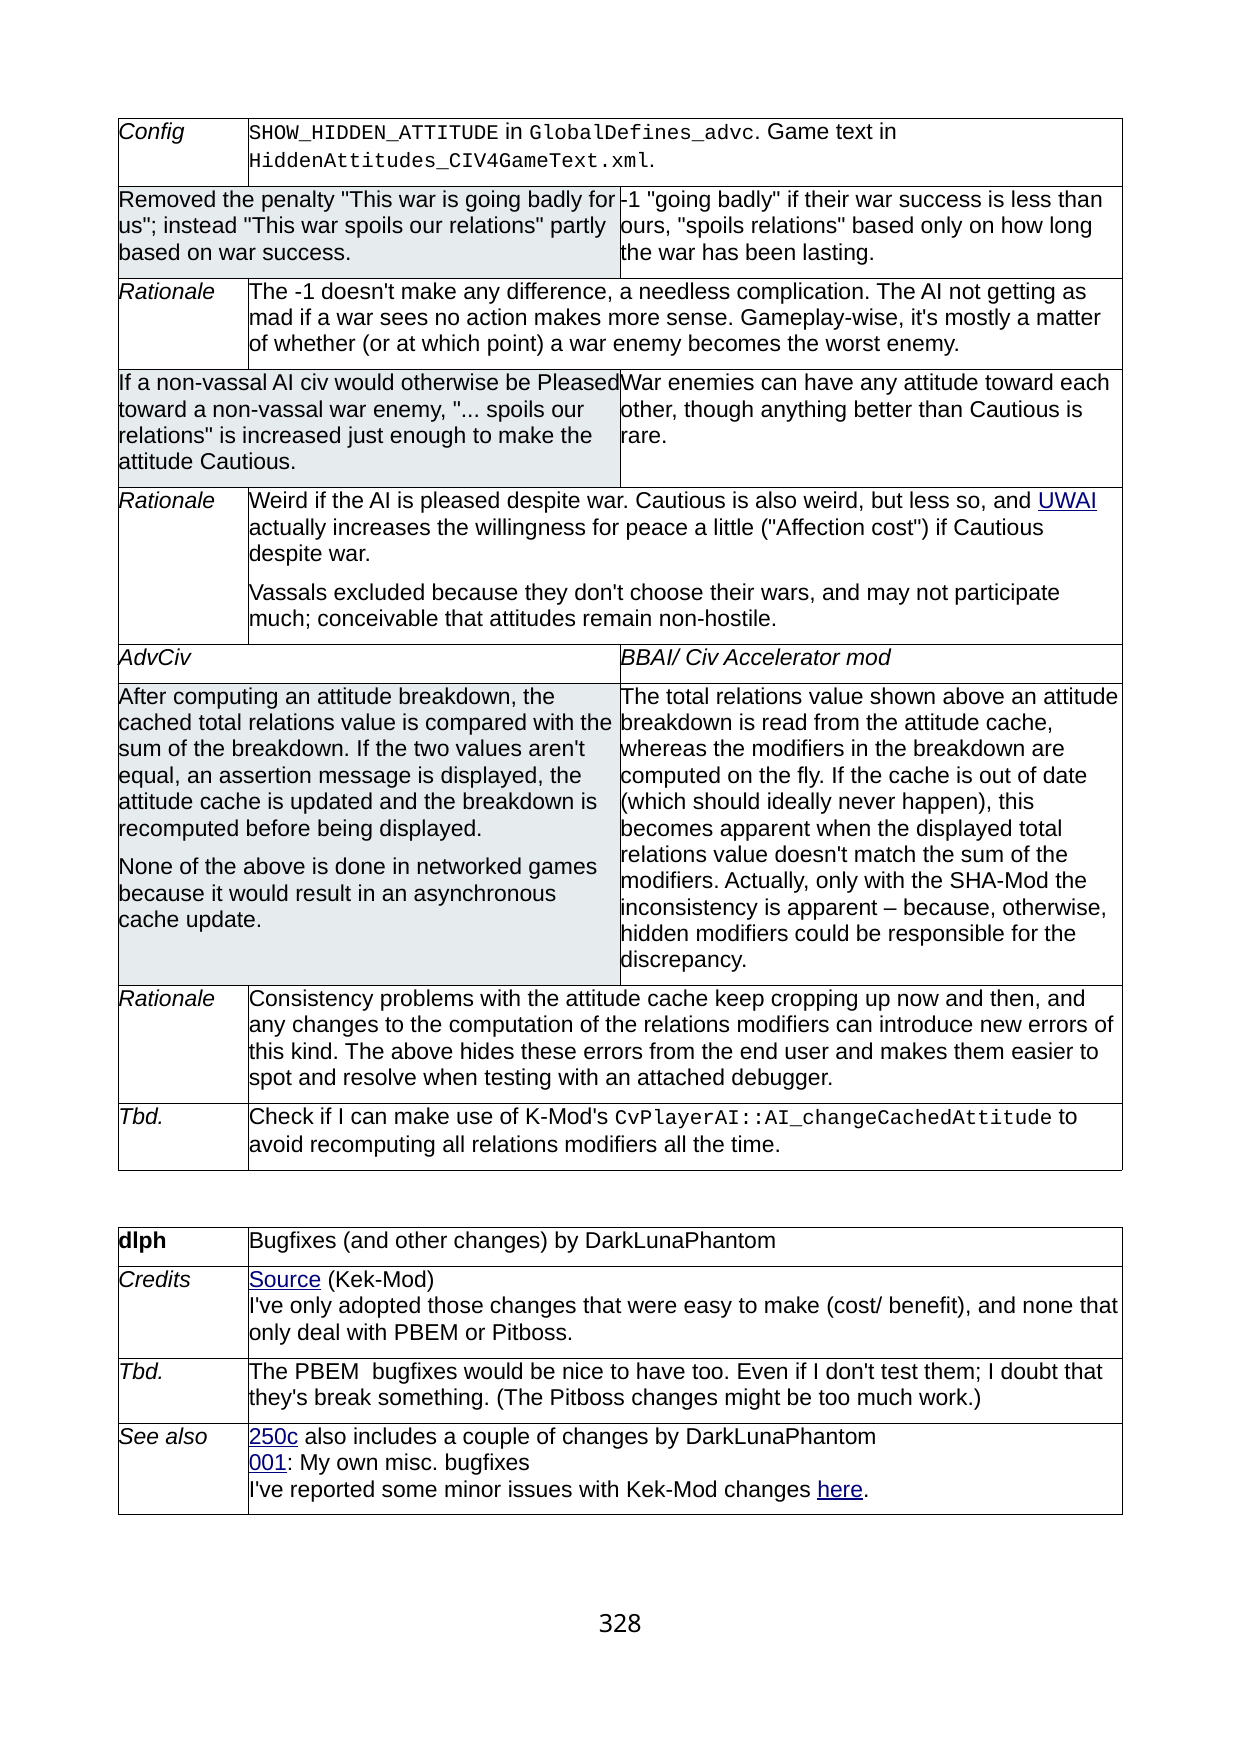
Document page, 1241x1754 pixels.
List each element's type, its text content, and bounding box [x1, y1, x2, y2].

table_cell Rationale [119, 488, 248, 644]
table_cell Check if I can make use of K-Mod's CvPlayerAI::AI_changeCachedAttitude to avoid recomputing all relations modifiers all the time. [249, 1104, 1122, 1169]
table_cell Rationale [119, 279, 248, 369]
table_cell Consistency problems with the attitude cache keep cropping up now and then, and any changes to the computation of the relations modifiers can introduce new errors of this kind. The above hides these errors from the end user and makes them easier to spot and resolve when testing with an attached debugger. [249, 986, 1122, 1103]
table_cell If a non-vassal AI civ would otherwise be Pleased toward a non-vassal war enemy, "... spoils our relations" is increased just enough to make the attitude Cautious. [119, 370, 620, 487]
table_cell BBAI/ Civ Accelerator mod [621, 645, 1122, 683]
table_cell Weird if the AI is pleased despite war. Cautious is also weird, but less so, and UWAI actually increases the willingness for peace a little ("Affection cost") if Cautious despite war. Vassals excluded because they don't choose their wars, and may not participate much; conceivable that attitudes remain non-hostile. [249, 488, 1122, 644]
table_cell The total relations value shown above an attitude breakdown is read from the attitude cache, whereas the modifiers in the breakdown are computed on the fly. If the cache is out of date (which should ideally never happen), this becomes apparent when the displayed total relations value doesn't match the sum of the modifiers. Actually, only with the SHA-Mod the inconsistency is apparent – because, otherwise, hidden modifiers could be responsible for the discrepancy. [621, 684, 1122, 985]
table_cell Removed the penalty "This war is going badly for us"; instead "This war spoils our relations" partly based on war success. [119, 187, 620, 278]
table_cell 250c also includes a couple of changes by DarkLunaPhantom 001: My own misc. bugfixes I've reported some minor issues with Kek-Mod changes here. [249, 1424, 1122, 1514]
table_cell Tbd. [119, 1359, 248, 1423]
table_cell Tbd. [119, 1104, 248, 1169]
table_cell The -1 doesn't make any difference, a needless complication. The AI not getting as mad if a war sees no action makes more sense. Gameplay-wise, it's mostly a matter of whether (or at which point) a war enemy becomes the worst enemy. [249, 279, 1122, 369]
table_cell -1 "going badly" if their war success is less than ours, "spoils relations" based only on how long the war has been lasting. [621, 187, 1122, 278]
table_cell See also [119, 1424, 248, 1514]
table_cell The PBEM bugfixes would be nice to have too. Even if I don't test them; I doubt that they's break something. (The Pitboss changes might be too much work.) [249, 1359, 1122, 1423]
table_cell Source (Kek-Mod) I've only adopted those changes that were easy to make (cost/ benefit), and none that only deal with PBEM or Pitboss. [249, 1267, 1122, 1357]
table_header dlph [119, 1228, 248, 1266]
table_header Bugfixes (and other changes) by DarkLunaPhantom [249, 1228, 1122, 1266]
table_cell AdvCiv [119, 645, 620, 683]
table_cell War enemies can have any attitude toward each other, though anything better than Cautious is rare. [621, 370, 1122, 487]
table_cell Config [119, 119, 248, 186]
table_cell SHOW_HIDDEN_ATTITUDE in GlobalDefines_advc. Game text in HiddenAttitudes_CIV4GameText.xml. [249, 119, 1122, 186]
table_cell Rationale [119, 986, 248, 1103]
table_cell After computing an attitude breakdown, the cached total relations value is compared with the sum of the breakdown. If the two values aren't equal, an assertion message is displayed, the attitude cache is updated and the breakdown is recomputed before being displayed. None of the above is done in networked games because it would result in an asynchronous cache update. [119, 684, 620, 985]
table_cell Credits [119, 1267, 248, 1357]
